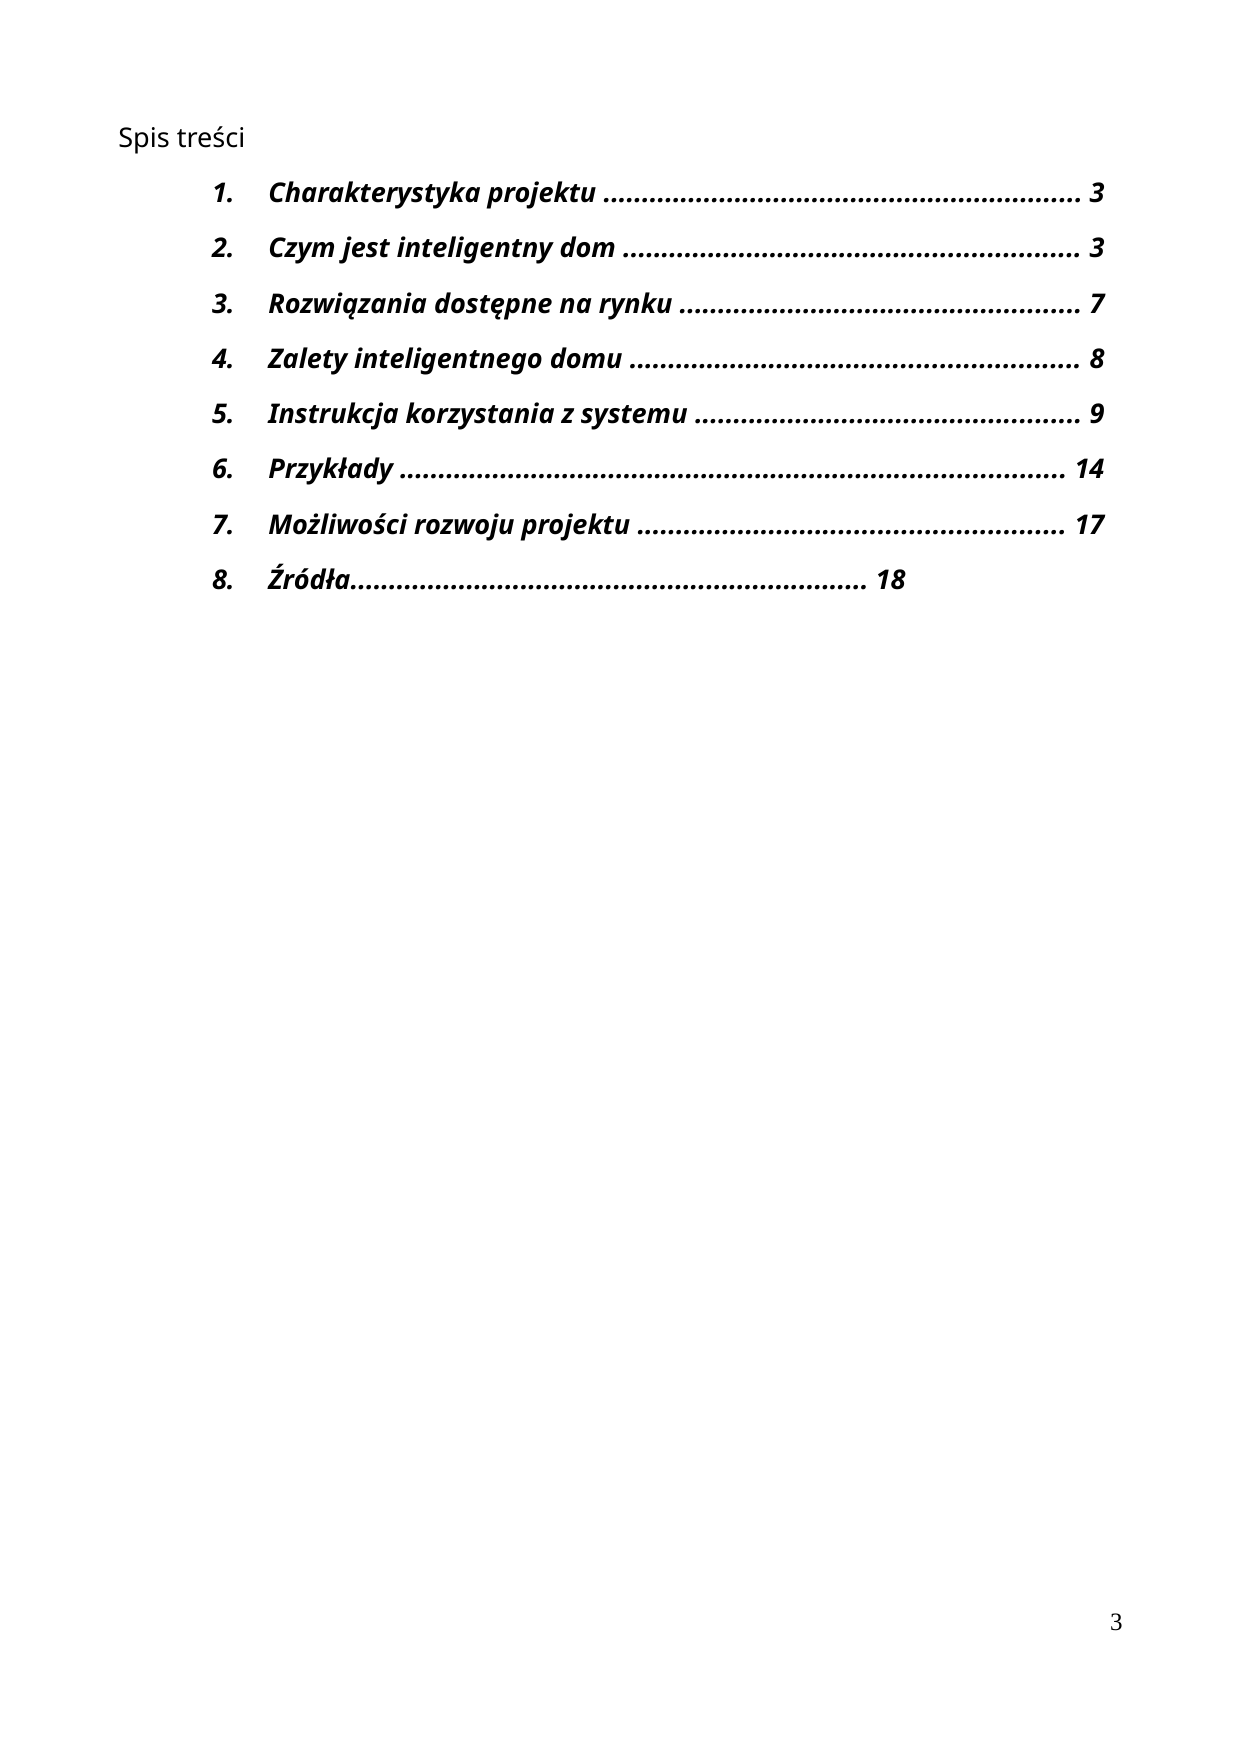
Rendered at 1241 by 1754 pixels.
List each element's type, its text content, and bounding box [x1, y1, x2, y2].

list Charakterystyka projektu 3 [118, 173, 1122, 210]
list Czym jest inteligentny dom 3 [118, 229, 1122, 266]
list Rozwiązania dostępne na rynku 7 [118, 284, 1122, 321]
list Źródła................................................................... 18 [118, 561, 1122, 597]
list Instrukcja korzystania z systemu 9 [118, 395, 1122, 432]
text Spis treści [118, 118, 1122, 155]
list Przykłady 14 [118, 450, 1122, 487]
list Zalety inteligentnego domu 8 [118, 339, 1122, 376]
list Możliwości rozwoju projektu 17 [118, 505, 1122, 542]
